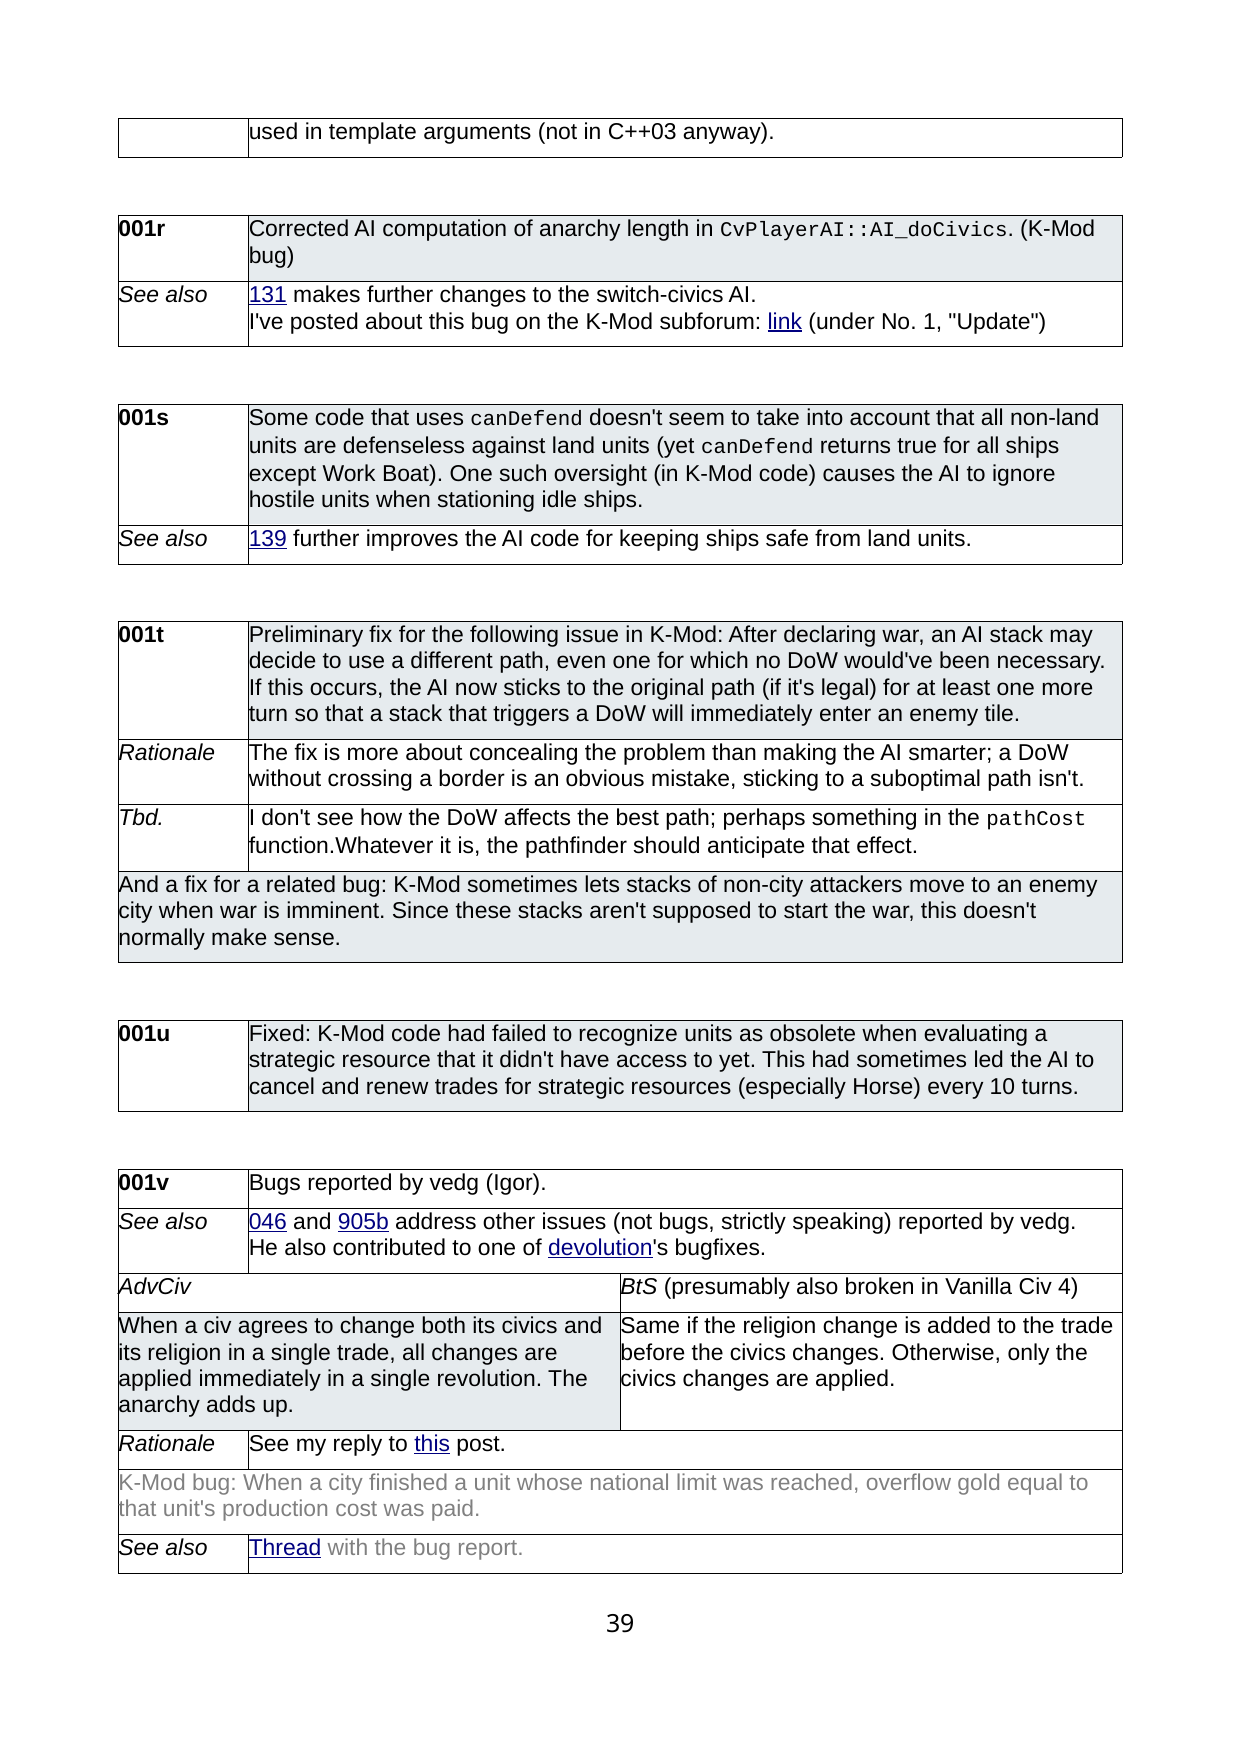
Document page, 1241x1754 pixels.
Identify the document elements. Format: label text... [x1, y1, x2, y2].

table_header 001u [119, 1021, 248, 1111]
table_cell [119, 119, 248, 157]
table_cell Same if the religion change is added to the trade before the civics changes. Otherwise, only the civics changes are applied. [621, 1313, 1122, 1430]
table_cell When a civ agrees to change both its civics and its religion in a single trade, all changes are applied immediately in a single revolution. The anarchy adds up. [119, 1313, 620, 1430]
table_header Preliminary fix for the following issue in K-Mod: After declaring war, an AI stack may decide to use a different path, even one for which no DoW would've been necessary. If this occurs, the AI now sticks to the original path (if it's legal) for at least one more turn so that a stack that triggers a DoW will immediately enter an enemy tile. [249, 622, 1122, 739]
table_cell 046 and 905b address other issues (not bugs, strictly speaking) reported by vedg. He also contributed to one of devolution's bugfixes. [249, 1209, 1122, 1273]
table_cell 131 makes further changes to the switch-civics AI. I've posted about this bug on the K-Mod subforum: link (under No. 1, "Update") [249, 282, 1122, 346]
table_cell See also [119, 526, 248, 563]
table_cell Thread with the bug report. [249, 1535, 1122, 1573]
table_cell See my reply to this post. [249, 1431, 1122, 1469]
table_cell See also [119, 1209, 248, 1273]
table_header 001s [119, 405, 248, 524]
table_header Fixed: K-Mod code had failed to recognize units as obsolete when evaluating a strategic resource that it didn't have access to yet. This had sometimes led the AI to cancel and renew trades for strategic resources (especially Horse) every 10 turns. [249, 1021, 1122, 1111]
table_cell used in template arguments (not in C++03 anyway). [249, 119, 1122, 157]
table_cell K-Mod bug: When a city finished a unit whose national limit was reached, overflow gold equal to that unit's production cost was paid. [119, 1470, 1122, 1534]
table_header 001r [119, 216, 248, 281]
table_cell See also [119, 1535, 248, 1573]
table_cell Tbd. [119, 805, 248, 871]
table_cell AdvCiv [119, 1274, 620, 1312]
table_header Some code that uses canDefend doesn't seem to take into account that all non-land units are defenseless against land units (yet canDefend returns true for all ships except Work Boat). One such oversight (in K-Mod code) causes the AI to ignore hostile units when stationing idle ships. [249, 405, 1122, 524]
table_header 001t [119, 622, 248, 739]
table_cell Rationale [119, 740, 248, 804]
table_cell See also [119, 282, 248, 346]
table_cell 139 further improves the AI code for keeping ships safe from land units. [249, 526, 1122, 563]
table_cell I don't see how the DoW affects the best path; perhaps something in the pathCost function.Whatever it is, the pathfinder should anticipate that effect. [249, 805, 1122, 871]
table_cell BtS (presumably also broken in Vanilla Civ 4) [621, 1274, 1122, 1312]
table_header Bugs reported by vedg (Igor). [249, 1170, 1122, 1208]
table_header 001v [119, 1170, 248, 1208]
table_header Corrected AI computation of anarchy length in CvPlayerAI::AI_doCivics. (K-Mod bug) [249, 216, 1122, 281]
table_cell And a fix for a related bug: K-Mod sometimes lets stacks of non-city attackers move to an enemy city when war is imminent. Since these stacks aren't supposed to start the war, this doesn't normally make sense. [119, 872, 1122, 962]
table_cell Rationale [119, 1431, 248, 1469]
table_cell The fix is more about concealing the problem than making the AI smarter; a DoW without crossing a border is an obvious mistake, sticking to a suboptimal path isn't. [249, 740, 1122, 804]
